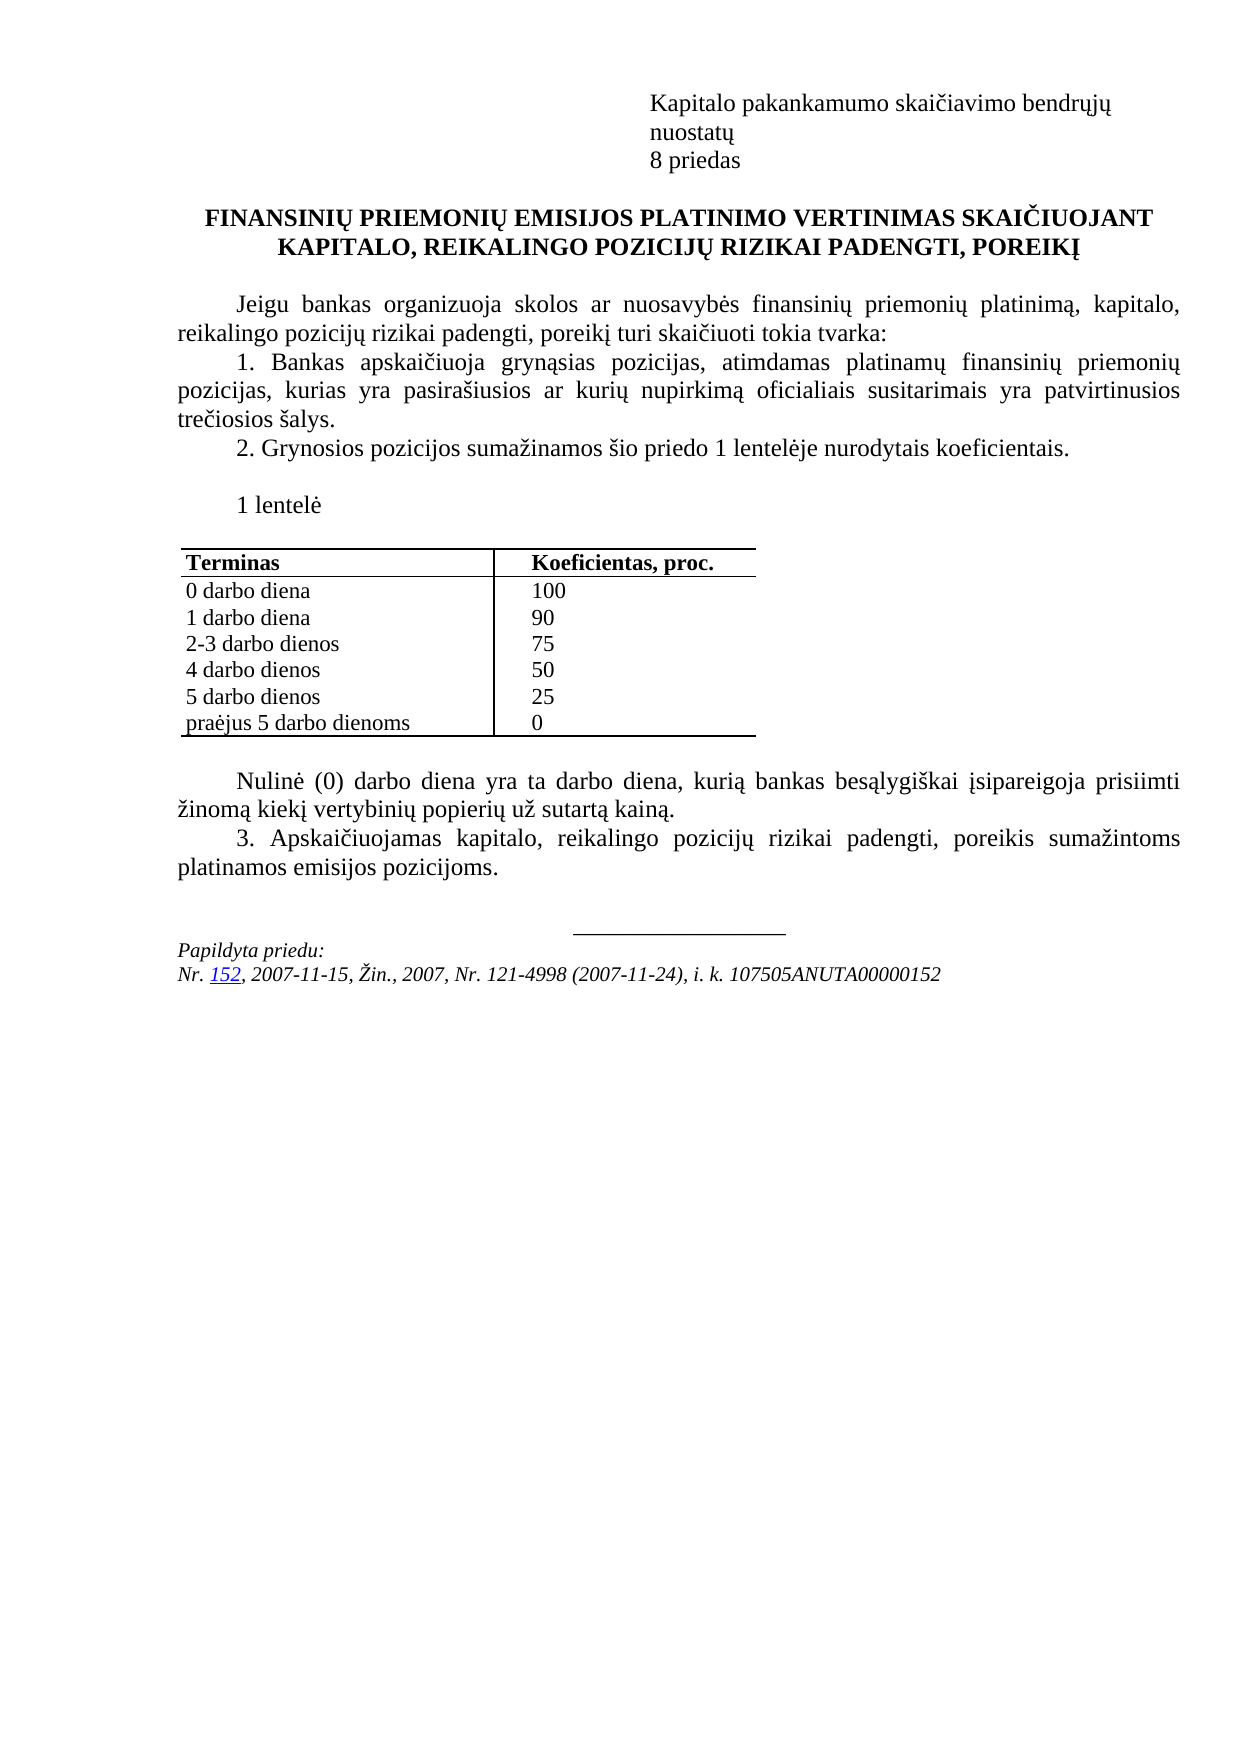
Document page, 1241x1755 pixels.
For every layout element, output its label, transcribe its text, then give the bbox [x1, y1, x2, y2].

table_cell 2-3 darbo dienos [181, 630, 493, 656]
table_cell [756, 709, 1131, 735]
table_cell 5 darbo dienos [181, 683, 493, 709]
table_cell 75 [495, 630, 756, 656]
text nuostatų [649, 117, 1181, 145]
table_header Terminas [181, 550, 493, 576]
table_cell [756, 576, 1131, 604]
text Nulinė (0) darbo diena yra ta darbo diena, kurią bankas besąlygiškai įsipareigoja prisiimti žinomą kiekį vertybinių popierių už sutartą kainą. [177, 766, 1181, 823]
text 1 lentelė [177, 490, 1181, 519]
table_cell 90 [495, 604, 756, 630]
table_cell [756, 630, 1131, 656]
table_cell 0 darbo diena [181, 577, 493, 604]
text Jeigu bankas organizuoja skolos ar nuosavybės finansinių priemonių platinimą, kapitalo, reikalingo pozicijų rizikai padengti, poreikį turi skaičiuoti tokia tvarka: [177, 289, 1181, 347]
table_cell 1 darbo diena [181, 604, 493, 630]
table_cell 25 [495, 683, 756, 709]
text _________________ [177, 909, 1181, 938]
table_cell 100 [495, 577, 756, 604]
text 8 priedas [649, 145, 1181, 174]
table_header Koeficientas, proc. [495, 550, 756, 576]
text Papildyta priedu: [177, 938, 1181, 962]
table_cell [756, 604, 1131, 630]
text Kapitalo pakankamumo skaičiavimo bendrųjų [649, 88, 1181, 117]
text 2. Grynosios pozicijos sumažinamos šio priedo 1 lentelėje nurodytais koeficientais. [177, 433, 1181, 462]
table_cell 0 [495, 709, 756, 735]
text FINANSINIŲ PRIEMONIŲ EMISIJOS PLATINIMO VERTINIMAS SKAIČIUOJANT KAPITALO, REIKALINGO POZICIJŲ RIZIKAI PADENGTI, POREIKĮ [177, 203, 1181, 260]
table_cell praėjus 5 darbo dienoms [181, 709, 493, 735]
table_cell 4 darbo dienos [181, 656, 493, 683]
text Nr. 152, 2007-11-15, Žin., 2007, Nr. 121-4998 (2007-11-24), i. k. 107505ANUTA00000152 [177, 962, 1181, 986]
table_cell [756, 683, 1131, 709]
text 3. Apskaičiuojamas kapitalo, reikalingo pozicijų rizikai padengti, poreikis sumažintoms platinamos emisijos pozicijoms. [177, 823, 1181, 881]
text 1. Bankas apskaičiuoja grynąsias pozicijas, atimdamas platinamų finansinių priemonių pozicijas, kurias yra pasirašiusios ar kurių nupirkimą oficialiais susitarimais yra patvirtinusios trečiosios šalys. [177, 347, 1181, 433]
table_cell [756, 656, 1131, 683]
table_cell 50 [495, 656, 756, 683]
table_header [756, 548, 1131, 576]
